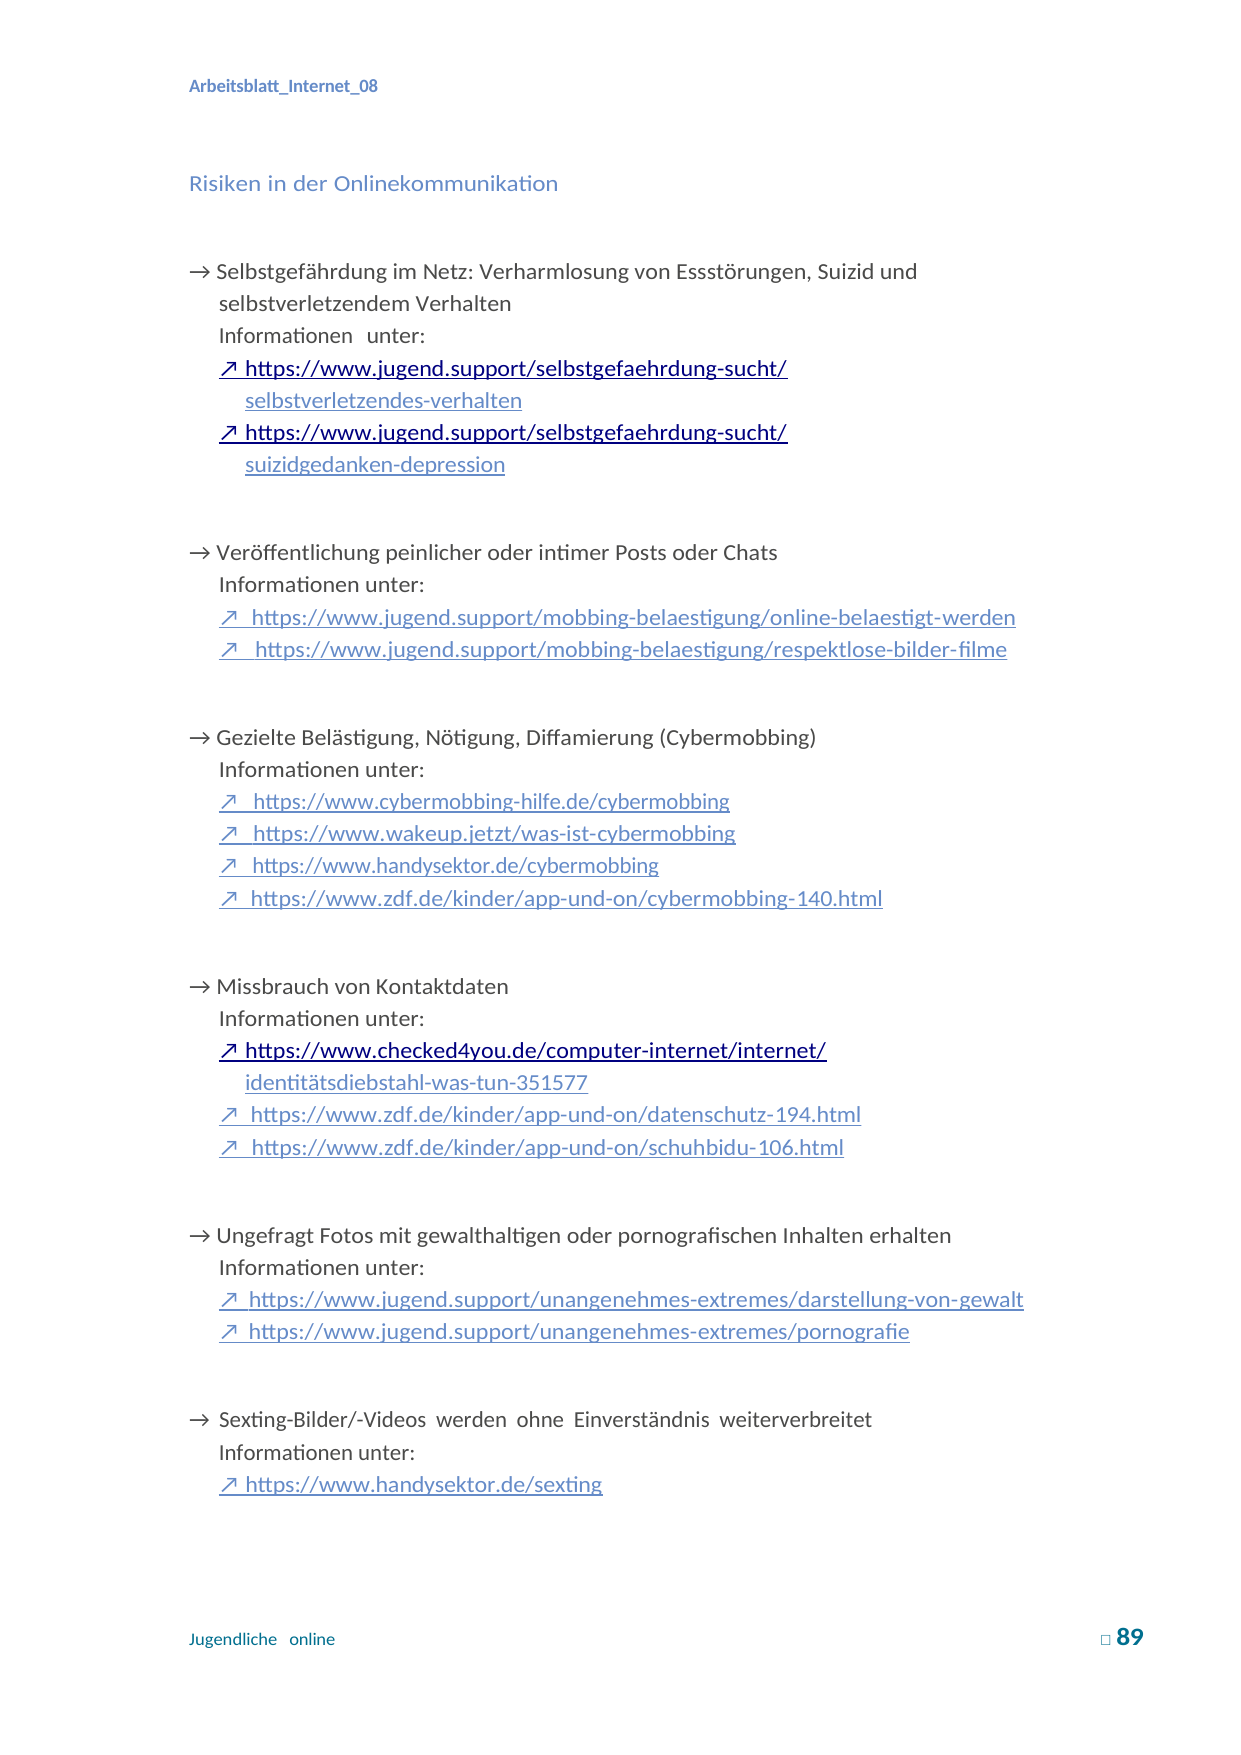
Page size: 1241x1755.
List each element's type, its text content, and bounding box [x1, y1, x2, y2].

text Risiken in der Onlinekommunikation [189, 169, 1157, 197]
text → Ungefragt Fotos mit gewalthaltigen oder pornografischen Inhalten erhalten Informationen unter: [189, 1221, 975, 1281]
text ↗ https://www.zdf.de/kinder/app-und-on/datenschutz-194.html [218, 1101, 1157, 1129]
text ↗ https://www.jugend.support/mobbing-belaestigung/respektlose-bilder-filme [218, 635, 1157, 663]
text → Sexting-Bilder/-Videos werden ohne Einverständnis weiterverbreitet Informationen unter: [189, 1406, 975, 1466]
text ↗ https://www.jugend.support/selbstgefaehrdung-sucht/ selbstverletzendes-verhalten [218, 354, 806, 414]
text ↗ https://www.handysektor.de/sexting [218, 1470, 1157, 1498]
text ↗ https://www.wakeup.jetzt/was-ist-cybermobbing [218, 819, 1157, 847]
text ↗ https://www.jugend.support/mobbing-belaestigung/online-belaestigt-werden [218, 603, 1157, 631]
text ↗ https://www.zdf.de/kinder/app-und-on/schuhbidu-106.html [218, 1133, 1157, 1161]
text ↗ https://www.checked4you.de/computer-internet/internet/ identitätsdiebstahl-was-tun-351577 [218, 1036, 843, 1096]
text → Selbstgefährdung im Netz: Verharmlosung von Essstörungen, Suizid und selbstverletzendem Verhalten [189, 257, 975, 317]
text ↗ https://www.zdf.de/kinder/app-und-on/cybermobbing-140.html [218, 884, 1157, 912]
text ↗ https://www.cybermobbing-hilfe.de/cybermobbing [218, 787, 1157, 815]
text → Gezielte Belästigung, Nötigung, Diffamierung (Cybermobbing) Informationen unter: [189, 723, 899, 783]
text → Missbrauch von Kontaktdaten Informationen unter: [189, 972, 519, 1032]
text ↗ https://www.jugend.support/unangenehmes-extremes/darstellung-von-gewalt [218, 1285, 1157, 1313]
text ↗ https://www.jugend.support/selbstgefaehrdung-sucht/ suizidgedanken-depression [218, 418, 811, 478]
text ↗ https://www.handysektor.de/cybermobbing [218, 852, 1157, 880]
text Informationen unter: [218, 321, 1157, 349]
text → Veröffentlichung peinlicher oder intimer Posts oder Chats Informationen unter: [189, 538, 899, 598]
text ↗ https://www.jugend.support/unangenehmes-extremes/pornografie [218, 1317, 1157, 1346]
